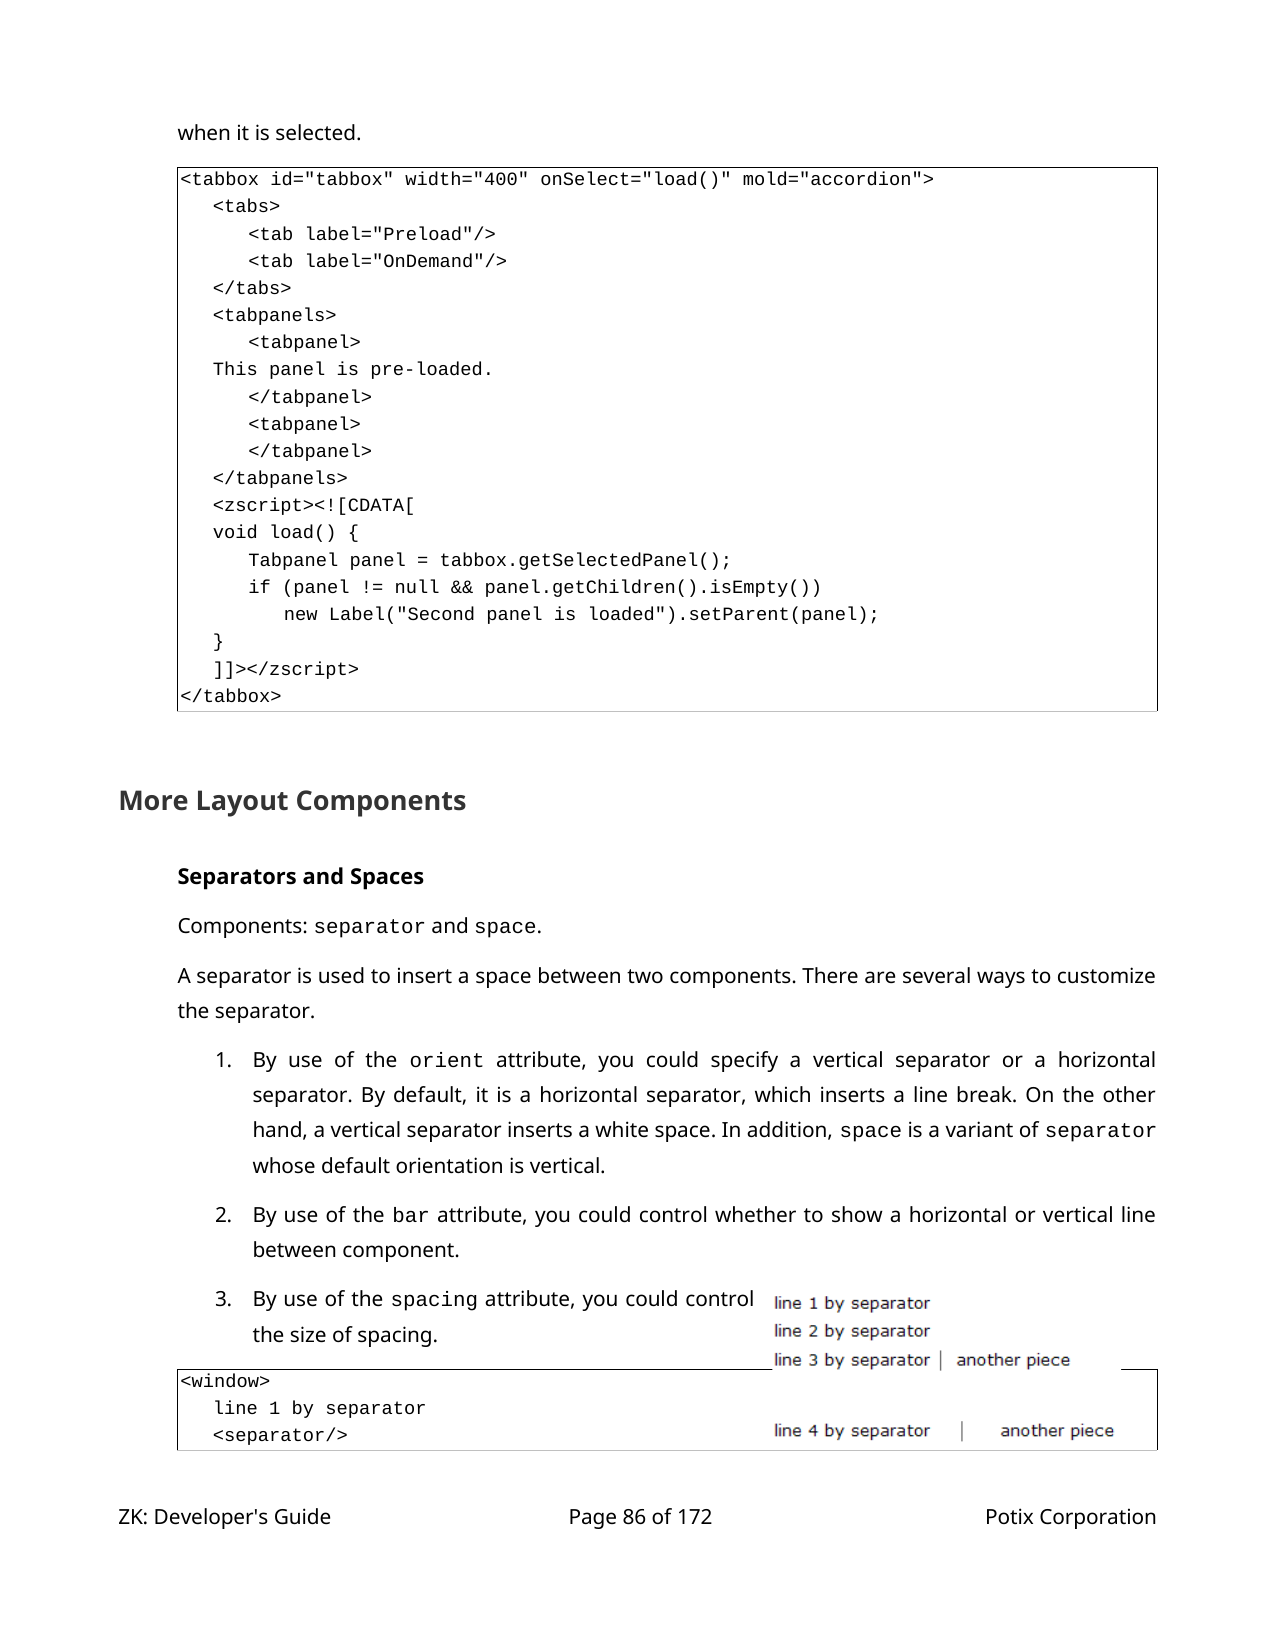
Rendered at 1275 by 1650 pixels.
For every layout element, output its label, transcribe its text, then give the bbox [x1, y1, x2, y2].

text [1122, 1370, 1157, 1393]
text </tabbox> [178, 683, 1157, 711]
text </tabpanel> [178, 384, 1157, 409]
text </tabs> [178, 276, 1157, 300]
text </tabpanels> [178, 466, 1157, 490]
text <tabpanel> [178, 412, 1157, 436]
list By use of the spacing attribute, you could control the size of spacing. [215, 1284, 1157, 1348]
text } [178, 629, 1157, 653]
list By use of the bar attribute, you could control whether to show a horizontal or vertical line between component. [215, 1200, 1157, 1264]
text ]]></zscript> [178, 656, 1157, 681]
text This panel is pre-loaded. [178, 357, 1157, 382]
subtitle More Layout Components [118, 782, 1157, 818]
text <tabbox id="tabbox" width="400" onSelect="load()" mold="accordion"> [178, 168, 1157, 191]
text when it is selected. [177, 118, 1157, 146]
text <tab label="OnDemand"/> [178, 248, 1157, 273]
text <separator/> [178, 1423, 1157, 1450]
text Tabpanel panel = tabbox.getSelectedPanel(); [178, 548, 1157, 572]
picture [772, 1290, 1122, 1444]
text <tabpanel> [178, 330, 1157, 354]
text if (panel != null && panel.getChildren().isEmpty()) [178, 575, 1157, 599]
text void load() { [178, 520, 1157, 545]
text [1122, 1396, 1157, 1420]
text new Label("Second panel is loaded").setParent(panel); [178, 602, 1157, 626]
text <tabs> [178, 194, 1157, 218]
list By use of the orient attribute, you could specify a vertical separator or a horizontal separator. By default, it is a horizontal separator, which inserts a line break. On the other hand, a vertical separator inserts a white space. In addition, space is a variant of separator whose default orientation is vertical. [215, 1045, 1157, 1179]
subtitle Separators and Spaces [177, 861, 1157, 891]
text <tab label="Preload"/> [178, 221, 1157, 246]
text A separator is used to insert a space between two components. There are several ways to customize the separator. [177, 961, 1157, 1024]
text line 1 by separator [178, 1396, 772, 1420]
text Components: separator and space. [177, 912, 1157, 940]
text </tabpanel> [178, 439, 1157, 463]
text <tabpanels> [178, 303, 1157, 327]
text <window> [178, 1370, 772, 1393]
text <zscript><![CDATA[ [178, 493, 1157, 517]
